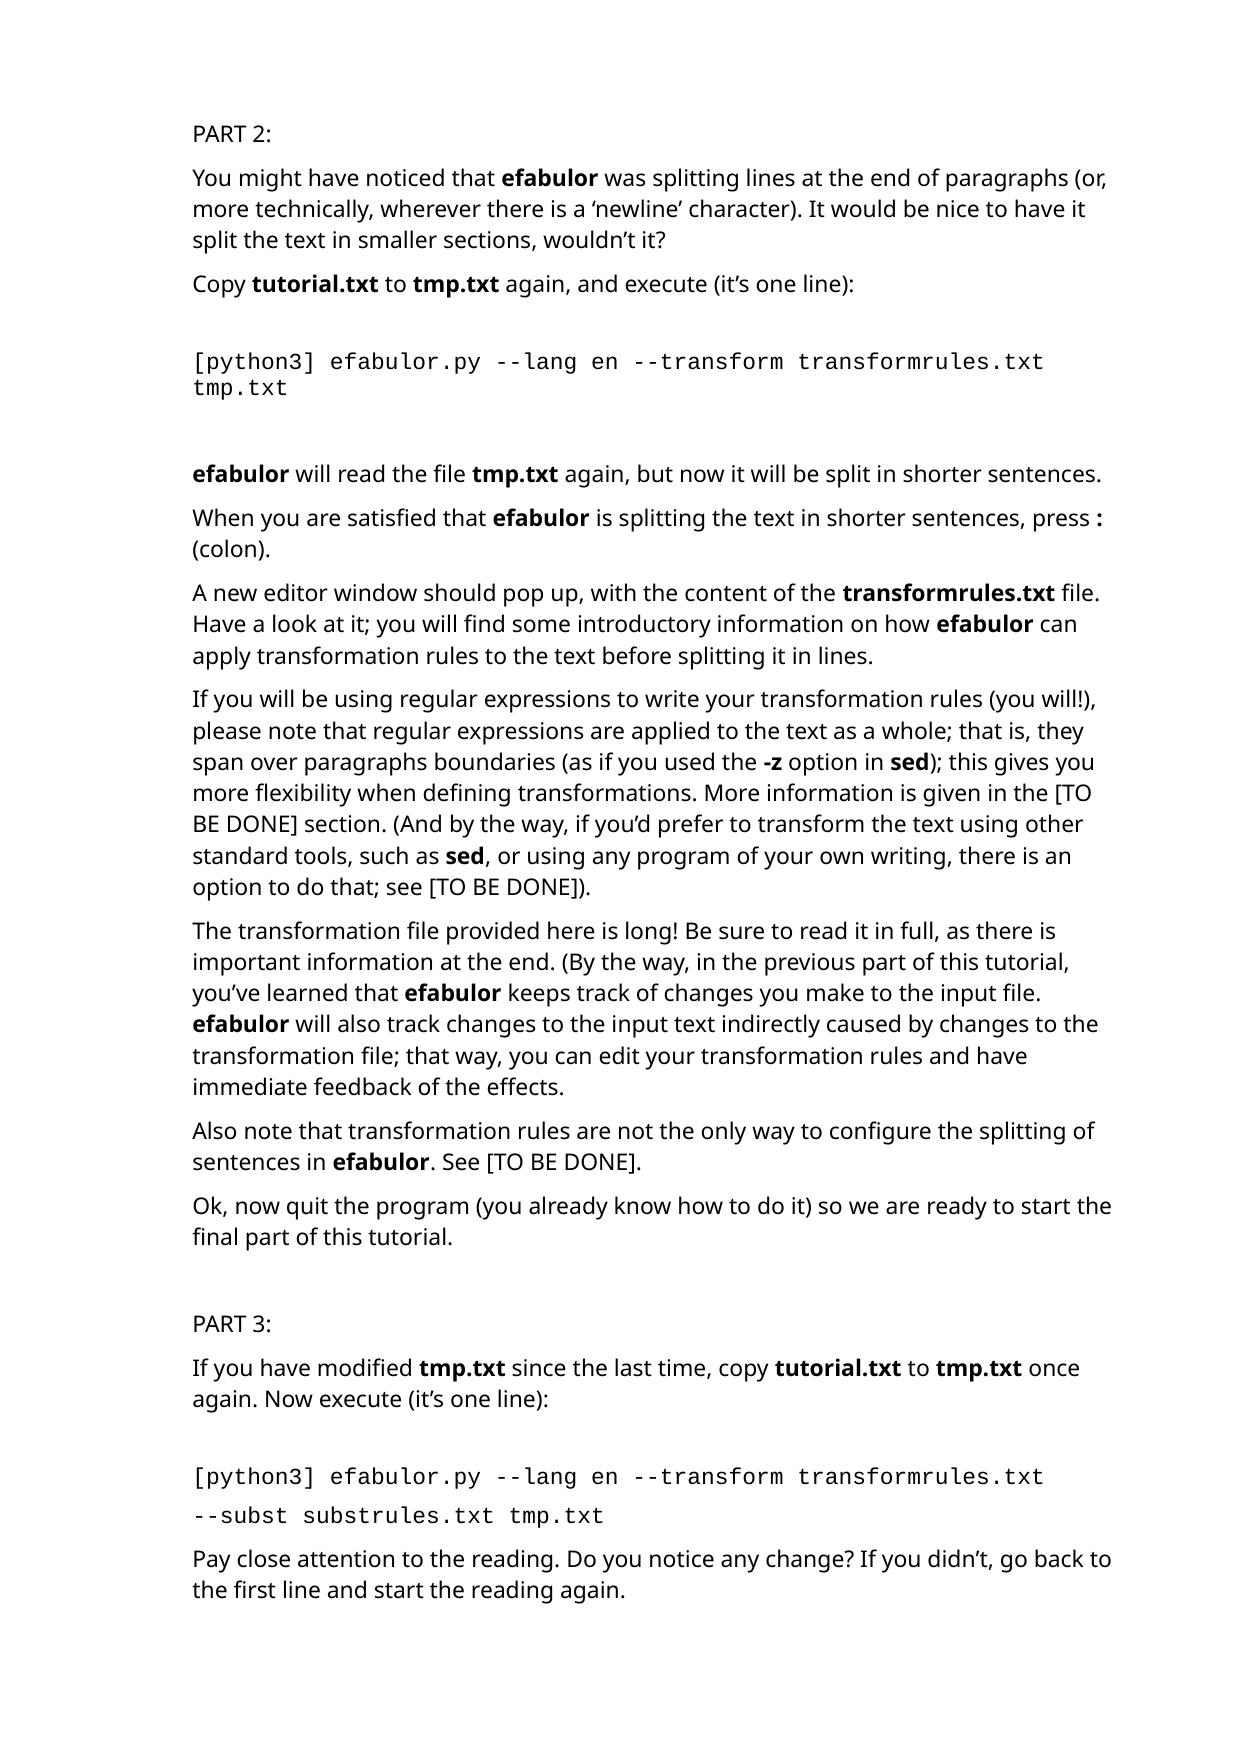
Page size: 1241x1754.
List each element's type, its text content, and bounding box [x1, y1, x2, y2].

text The transformation file provided here is long! Be sure to read it in full, as there is important information at the end. (By the way, in the previous part of this tutorial, you’ve learned that efabulor keeps track of changes you make to the input file. efabulor will also track changes to the input text indirectly caused by changes to the transformation file; that way, you can edit your transformation rules and have immediate feedback of the effects. [192, 915, 1122, 1102]
text If you have modified tmp.txt since the last time, copy tutorial.txt to tmp.txt once again. Now execute (it’s one line): [192, 1352, 1122, 1415]
text Copy tutorial.txt to tmp.txt again, and execute (it’s one line): [192, 268, 1122, 299]
text If you will be using regular expressions to write your transformation rules (you will!), please note that regular expressions are applied to the text as a whole; that is, they span over paragraphs boundaries (as if you used the -z option in sed); this gives you more flexibility when defining transformations. More information is given in the [TO BE DONE] section. (And by the way, if you’d prefer to transform the text using other standard tools, such as sed, or using any program of your own writing, there is an option to do that; see [TO BE DONE]). [192, 683, 1122, 902]
text [python3] efabulor.py --lang en --transform transformrules.txt [192, 1466, 1122, 1492]
text When you are satisfied that efabulor is splitting the text in shorter sentences, press : (colon). [192, 502, 1122, 565]
text Ok, now quit the program (you already know how to do it) so we are ready to start the final part of this tutorial. [192, 1190, 1122, 1252]
text PART 2: [192, 118, 1122, 149]
text PART 3: [192, 1308, 1122, 1340]
text A new editor window should pop up, with the content of the transformrules.txt file. Have a look at it; you will find some introductory information on how efabulor can apply transformation rules to the text before splitting it in lines. [192, 577, 1122, 671]
text --subst substrules.txt tmp.txt [192, 1504, 1122, 1530]
text Also note that transformation rules are not the only way to configure the splitting of sentences in efabulor. See [TO BE DONE]. [192, 1115, 1122, 1177]
text efabulor will read the file tmp.txt again, but now it will be split in shorter sentences. [192, 458, 1122, 490]
text You might have noticed that efabulor was splitting lines at the end of paragraphs (or, more technically, wherever there is a ‘newline’ character). It would be nice to have it split the text in smaller sections, wouldn’t it? [192, 162, 1122, 256]
text [python3] efabulor.py --lang en --transform transformrules.txt tmp.txt [192, 350, 1122, 402]
text Pay close attention to the reading. Do you notice any change? If you didn’t, go back to the first line and start the reading again. [192, 1542, 1122, 1605]
